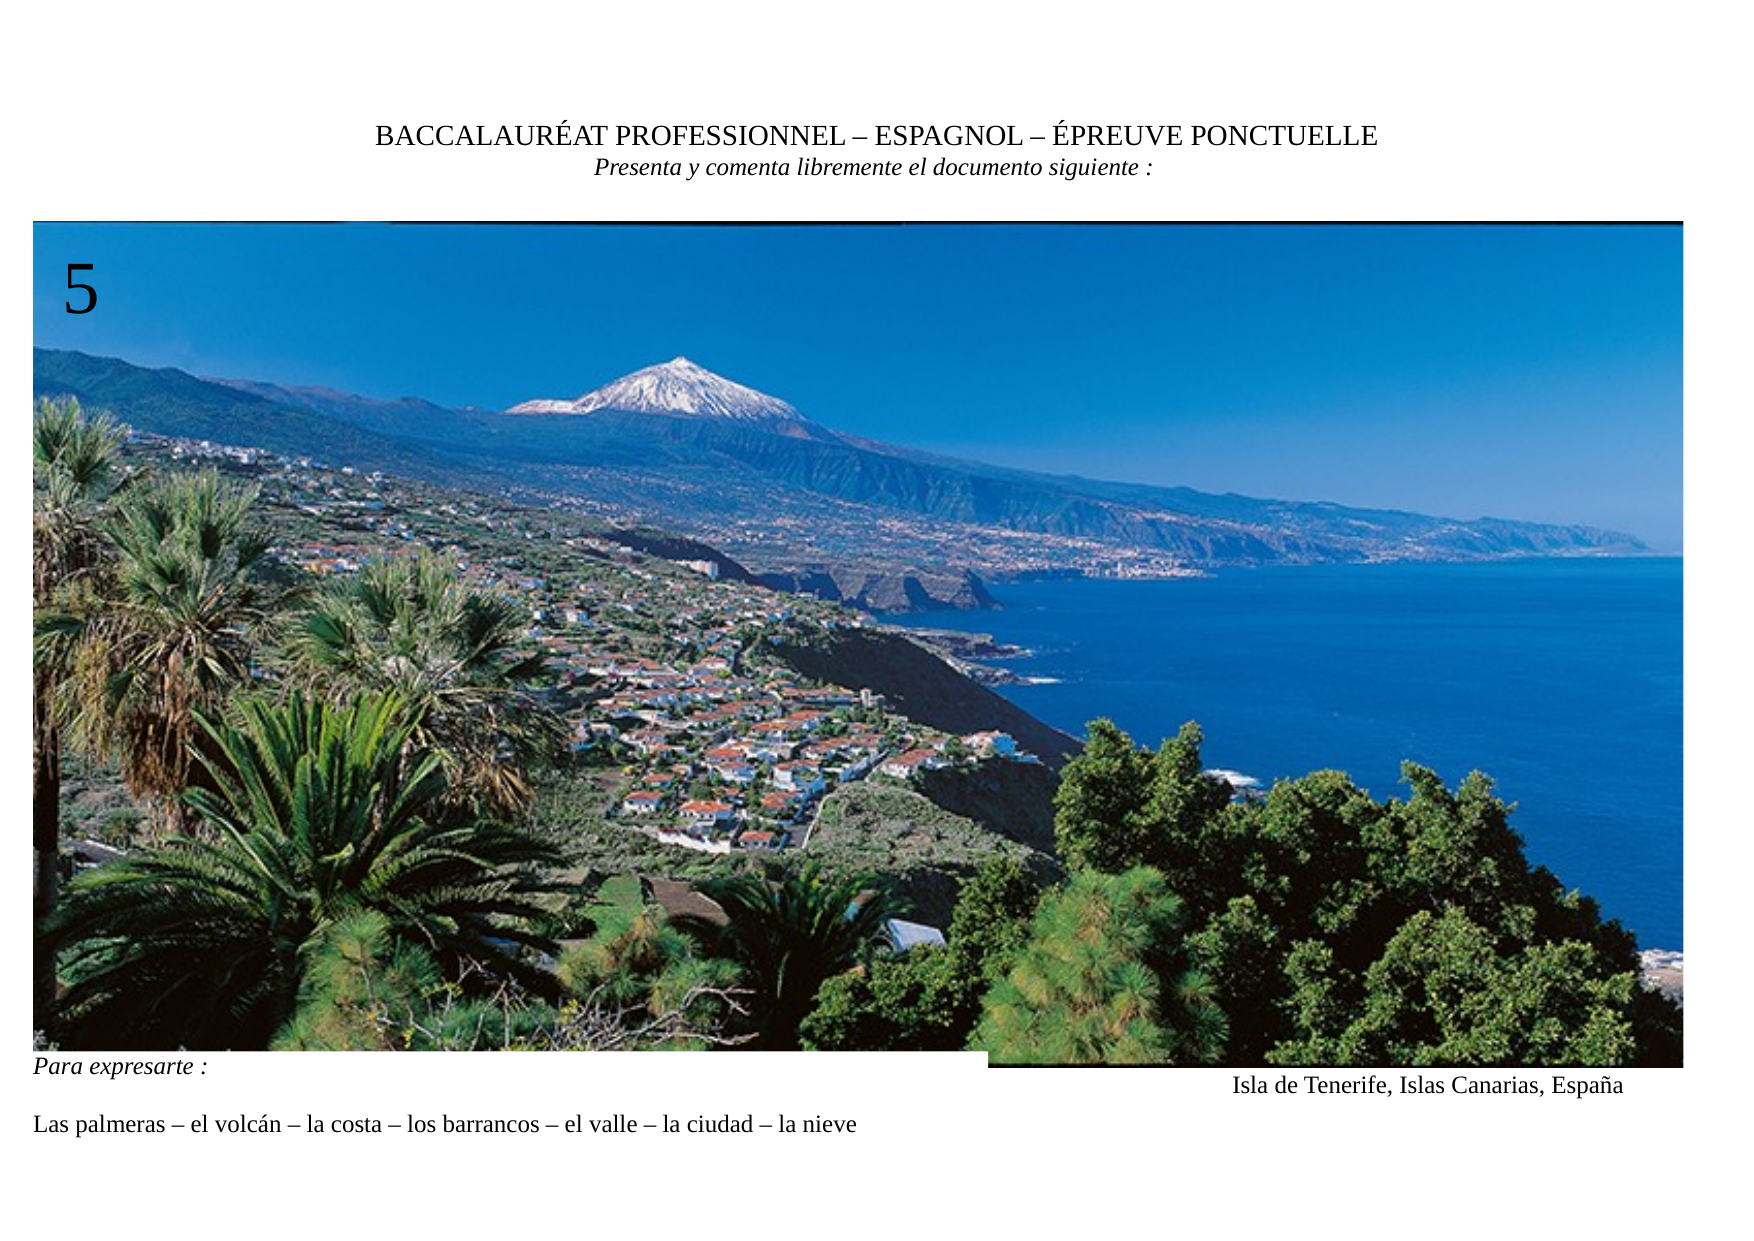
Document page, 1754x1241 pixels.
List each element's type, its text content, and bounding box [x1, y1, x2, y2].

picture [1242, 395, 1253, 402]
text Presenta y comenta libremente el documento siguiente : [118, 152, 1636, 180]
picture [33, 221, 1684, 1068]
text BACCALAURÉAT PROFESSIONNEL – ESPAGNOL – ÉPREUVE PONCTUELLE [118, 118, 1636, 152]
picture [133, 233, 229, 240]
picture [70, 230, 100, 234]
